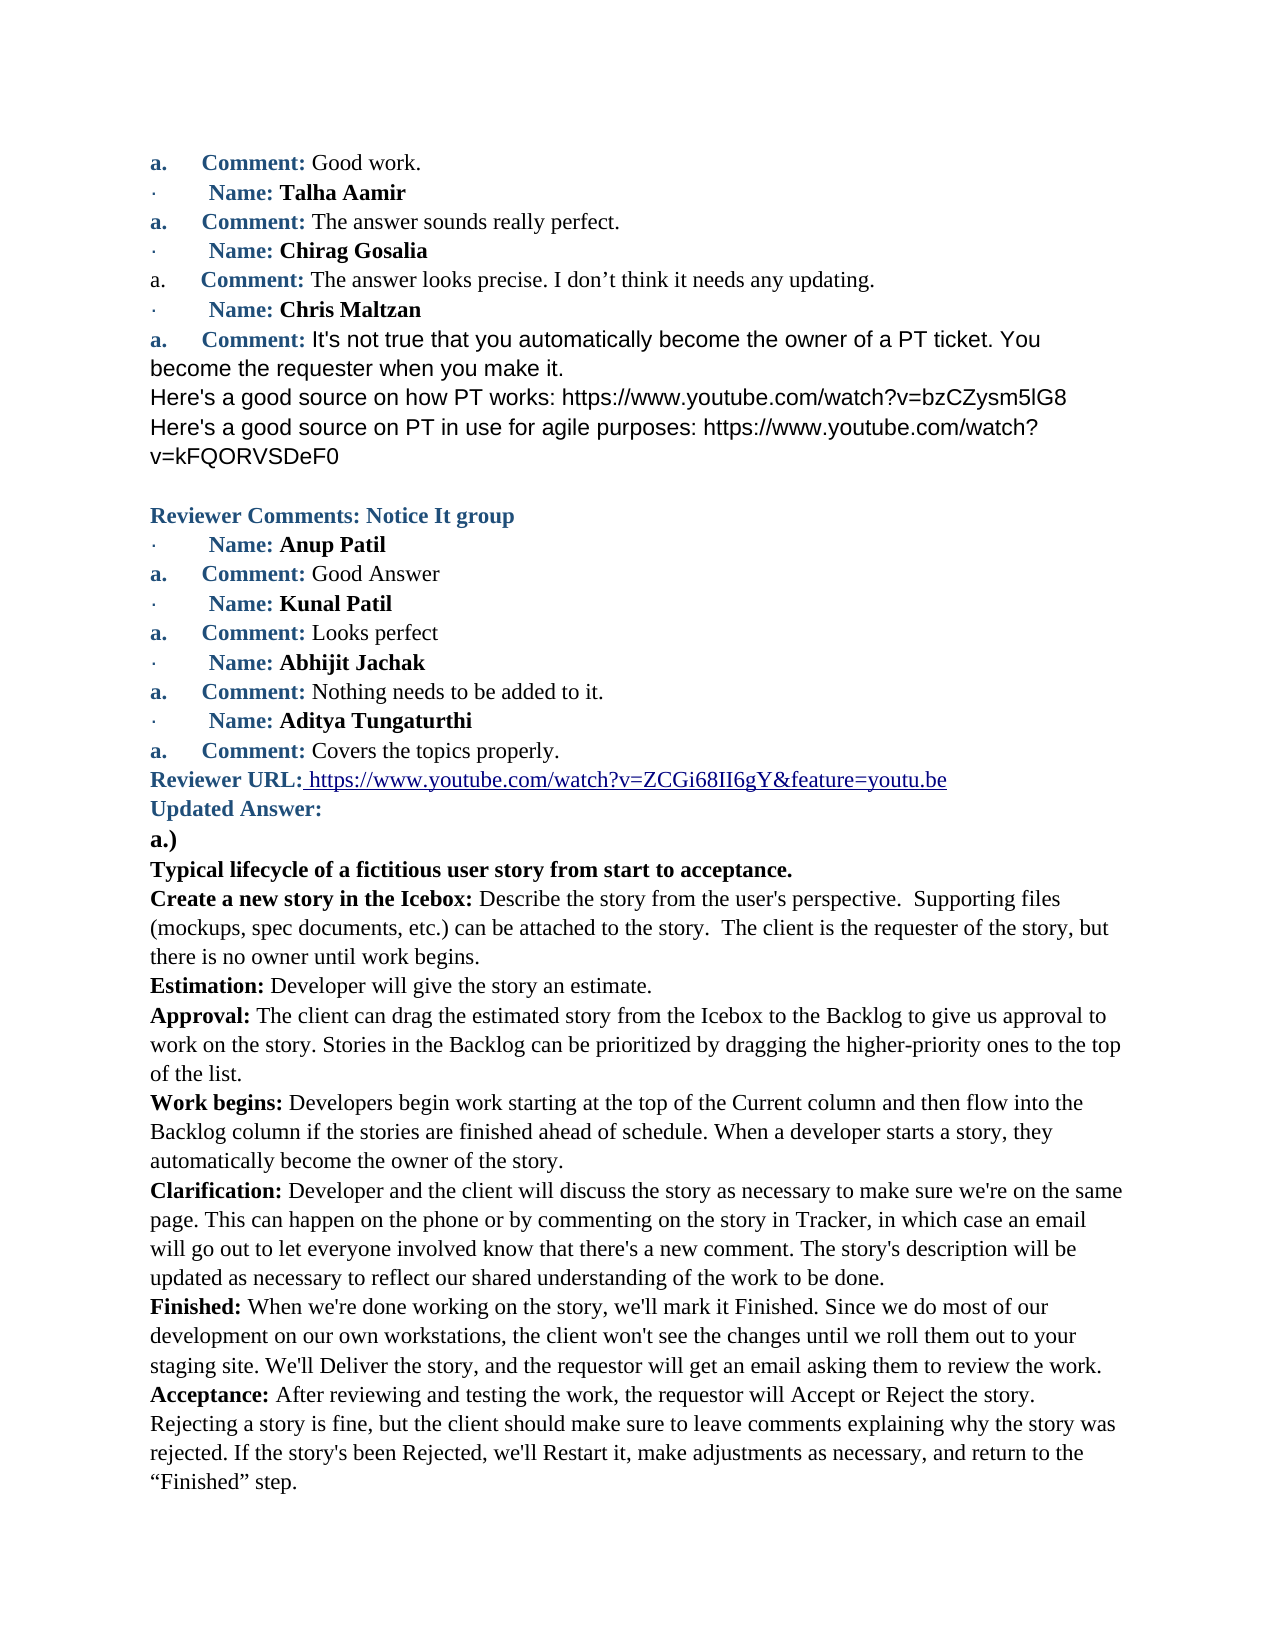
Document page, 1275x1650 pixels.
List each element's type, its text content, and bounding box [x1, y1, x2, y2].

text Updated Answer: [150, 796, 1125, 821]
text · Name: Aditya Tungaturthi [150, 708, 1125, 734]
text a. Comment: Covers the topics properly. [150, 738, 1125, 763]
text a. Comment: Nothing needs to be added to it. [150, 679, 1125, 704]
text Approval: The client can drag the estimated story from the Icebox to the Backlog to give us approval to work on the story. Stories in the Backlog can be prioritized by dragging the higher-priority ones to the top of the list. [150, 1003, 1125, 1086]
text Clarification: Developer and the client will discuss the story as necessary to make sure we're on the same page. This can happen on the phone or by commenting on the story in Tracker, in which case an email will go out to let everyone involved know that there's a new comment. The story's description will be updated as necessary to reflect our shared understanding of the work to be done. [150, 1178, 1125, 1291]
text Reviewer URL: https://www.youtube.com/watch?v=ZCGi68II6gY&feature=youtu.be [150, 767, 1125, 792]
text Reviewer Comments: Notice It group [150, 503, 1125, 528]
text Create a new story in the Icebox: Describe the story from the user's perspective. Supporting files (mockups, spec documents, etc.) can be attached to the story. The client is the requester of the story, but there is no owner until work begins. [150, 886, 1125, 970]
text Typical lifecycle of a fictitious user story from start to acceptance. [150, 857, 1125, 882]
text a. Comment: Good work. [150, 150, 1125, 175]
text Work begins: Developers begin work starting at the top of the Current column and then flow into the Backlog column if the stories are finished ahead of schedule. When a developer starts a story, they automatically become the owner of the story. [150, 1090, 1125, 1174]
text · Name: Chirag Gosalia [150, 238, 1125, 264]
text a.) [150, 825, 1125, 853]
text a. Comment: The answer sounds really perfect. [150, 209, 1125, 234]
text · Name: Kunal Patil [150, 591, 1125, 616]
text Here's a good source on how PT works: https://www.youtube.com/watch?v=bzCZysm5lG8 [150, 385, 1125, 411]
text · Name: Chris Maltzan [150, 297, 1125, 322]
text a. Comment: Looks perfect [150, 620, 1125, 646]
text · Name: Talha Aamir [150, 179, 1125, 205]
text Estimation: Developer will give the story an estimate. [150, 973, 1125, 999]
text · Name: Abhijit Jachak [150, 649, 1125, 675]
text a. Comment: Good Answer [150, 561, 1125, 587]
text · Name: Anup Patil [150, 532, 1125, 557]
text Acceptance: After reviewing and testing the work, the requestor will Accept or Reject the story. Rejecting a story is fine, but the client should make sure to leave comments explaining why the story was rejected. If the story's been Rejected, we'll Restart it, make adjustments as necessary, and return to the “Finished” step. [150, 1382, 1125, 1495]
text Here's a good source on PT in use for agile purposes: https://www.youtube.com/watch?v=kFQORVSDeF0 [150, 414, 1125, 469]
text Finished: When we're done working on the story, we'll mark it Finished. Since we do most of our development on our own workstations, the client won't see the changes until we roll them out to your staging site. We'll Deliver the story, and the requestor will get an email asking them to review the work. [150, 1294, 1125, 1378]
text a. Comment: It's not true that you automatically become the owner of a PT ticket. You become the requester when you make it. [150, 326, 1125, 381]
text a. Comment: The answer looks precise. I don’t think it needs any updating. [150, 267, 1125, 293]
